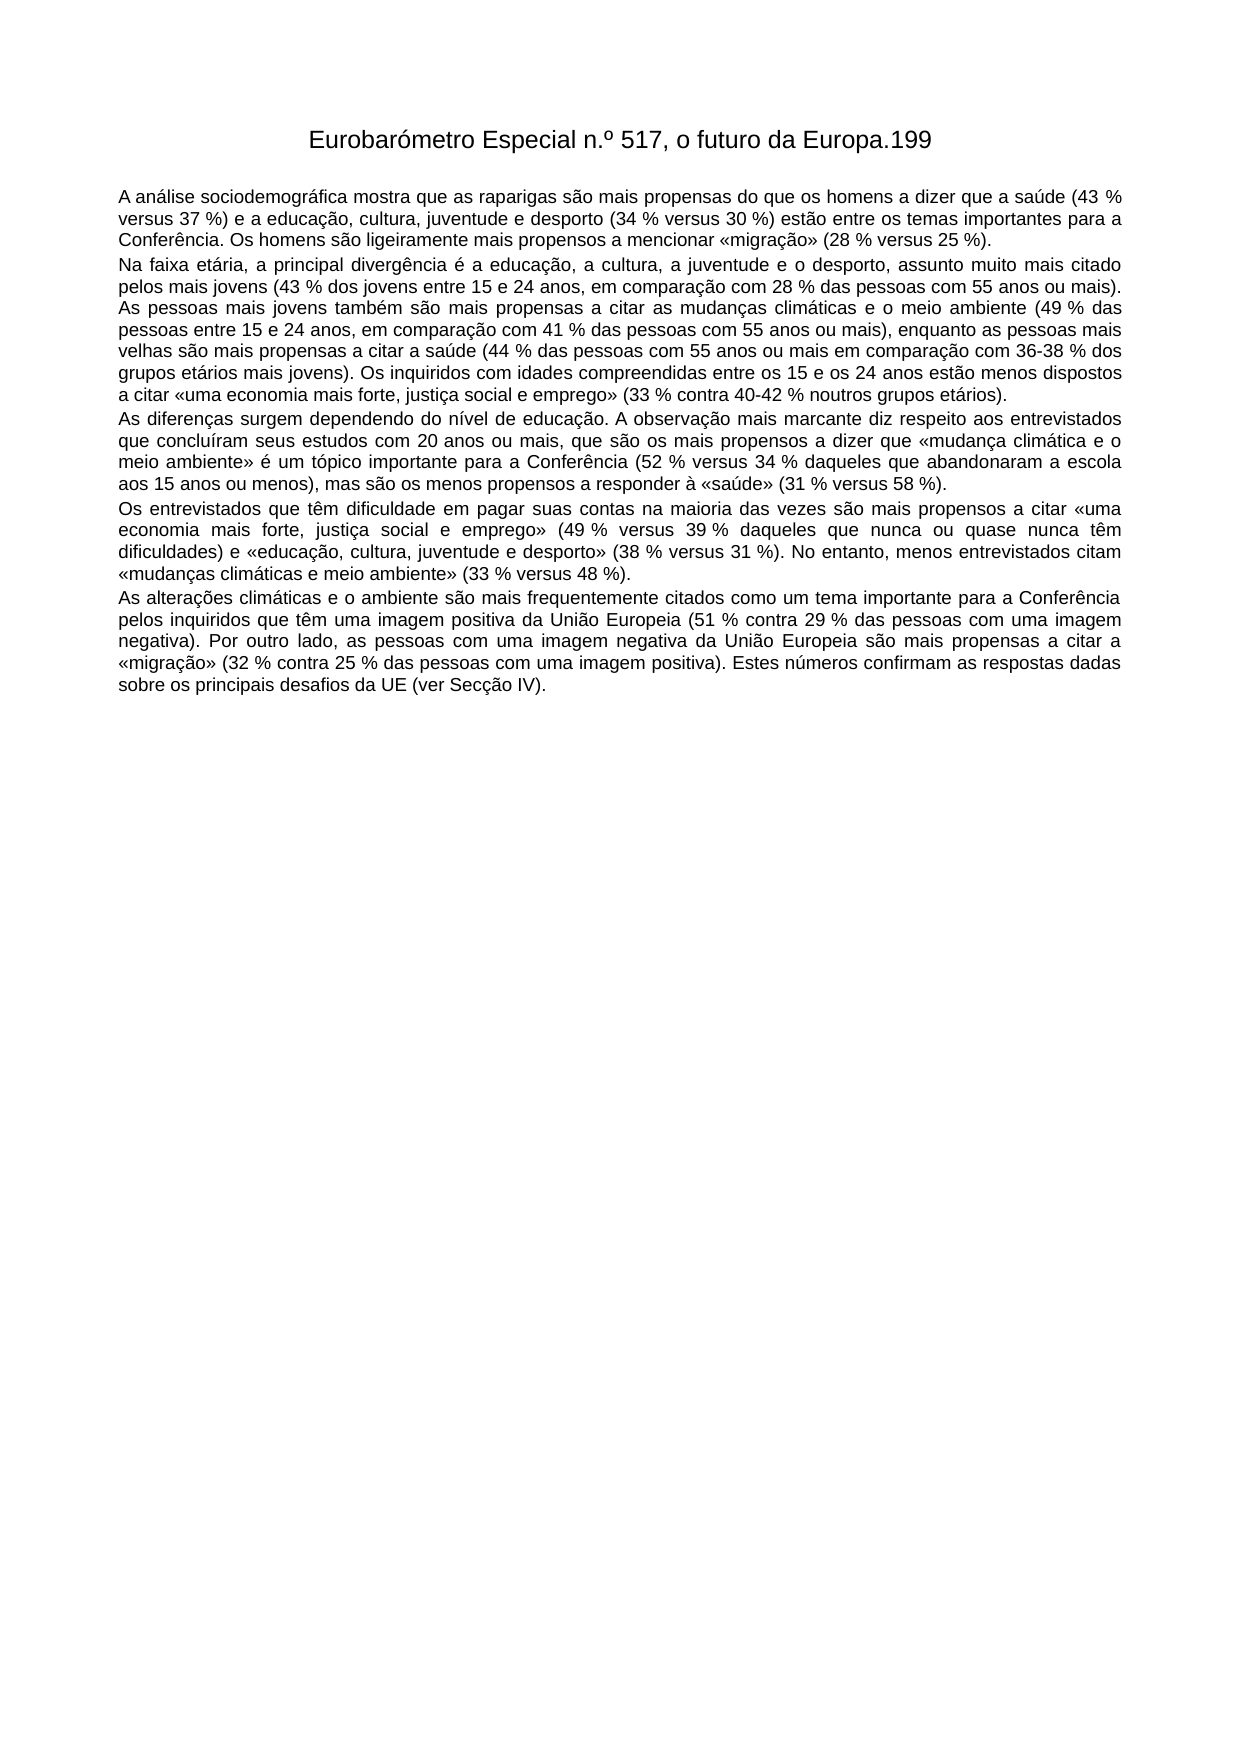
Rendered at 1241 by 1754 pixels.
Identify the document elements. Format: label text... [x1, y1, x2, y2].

text A análise sociodemográfica mostra que as raparigas são mais propensas do que os homens a dizer que a saúde (43 % versus 37 %) e a educação, cultura, juventude e desporto (34 % versus 30 %) estão entre os temas importantes para a Conferência. Os homens são ligeiramente mais propensos a mencionar «migração» (28 % versus 25 %). [118, 186, 1122, 251]
text As diferenças surgem dependendo do nível de educação. A observação mais marcante diz respeito aos entrevistados que concluíram seus estudos com 20 anos ou mais, que são os mais propensos a dizer que «mudança climática e o meio ambiente» é um tópico importante para a Conferência (52 % versus 34 % daqueles que abandonaram a escola aos 15 anos ou menos), mas são os menos propensos a responder à «saúde» (31 % versus 58 %). [118, 408, 1122, 494]
text As alterações climáticas e o ambiente são mais frequentemente citados como um tema importante para a Conferência pelos inquiridos que têm uma imagem positiva da União Europeia (51 % contra 29 % das pessoas com uma imagem negativa). Por outro lado, as pessoas com uma imagem negativa da União Europeia são mais propensas a citar a «migração» (32 % contra 25 % das pessoas com uma imagem positiva). Estes números confirmam as respostas dadas sobre os principais desafios da UE (ver Secção IV). [118, 587, 1122, 695]
text Na faixa etária, a principal divergência é a educação, a cultura, a juventude e o desporto, assunto muito mais citado pelos mais jovens (43 % dos jovens entre 15 e 24 anos, em comparação com 28 % das pessoas com 55 anos ou mais). As pessoas mais jovens também são mais propensas a citar as mudanças climáticas e o meio ambiente (49 % das pessoas entre 15 e 24 anos, em comparação com 41 % das pessoas com 55 anos ou mais), enquanto as pessoas mais velhas são mais propensas a citar a saúde (44 % das pessoas com 55 anos ou mais em comparação com 36-38 % dos grupos etários mais jovens). Os inquiridos com idades compreendidas entre os 15 e os 24 anos estão menos dispostos a citar «uma economia mais forte, justiça social e emprego» (33 % contra 40-42 % noutros grupos etários). [118, 254, 1122, 405]
text Os entrevistados que têm dificuldade em pagar suas contas na maioria das vezes são mais propensos a citar «uma economia mais forte, justiça social e emprego» (49 % versus 39 % daqueles que nunca ou quase nunca têm dificuldades) e «educação, cultura, juventude e desporto» (38 % versus 31 %). No entanto, menos entrevistados citam «mudanças climáticas e meio ambiente» (33 % versus 48 %). [118, 498, 1122, 584]
